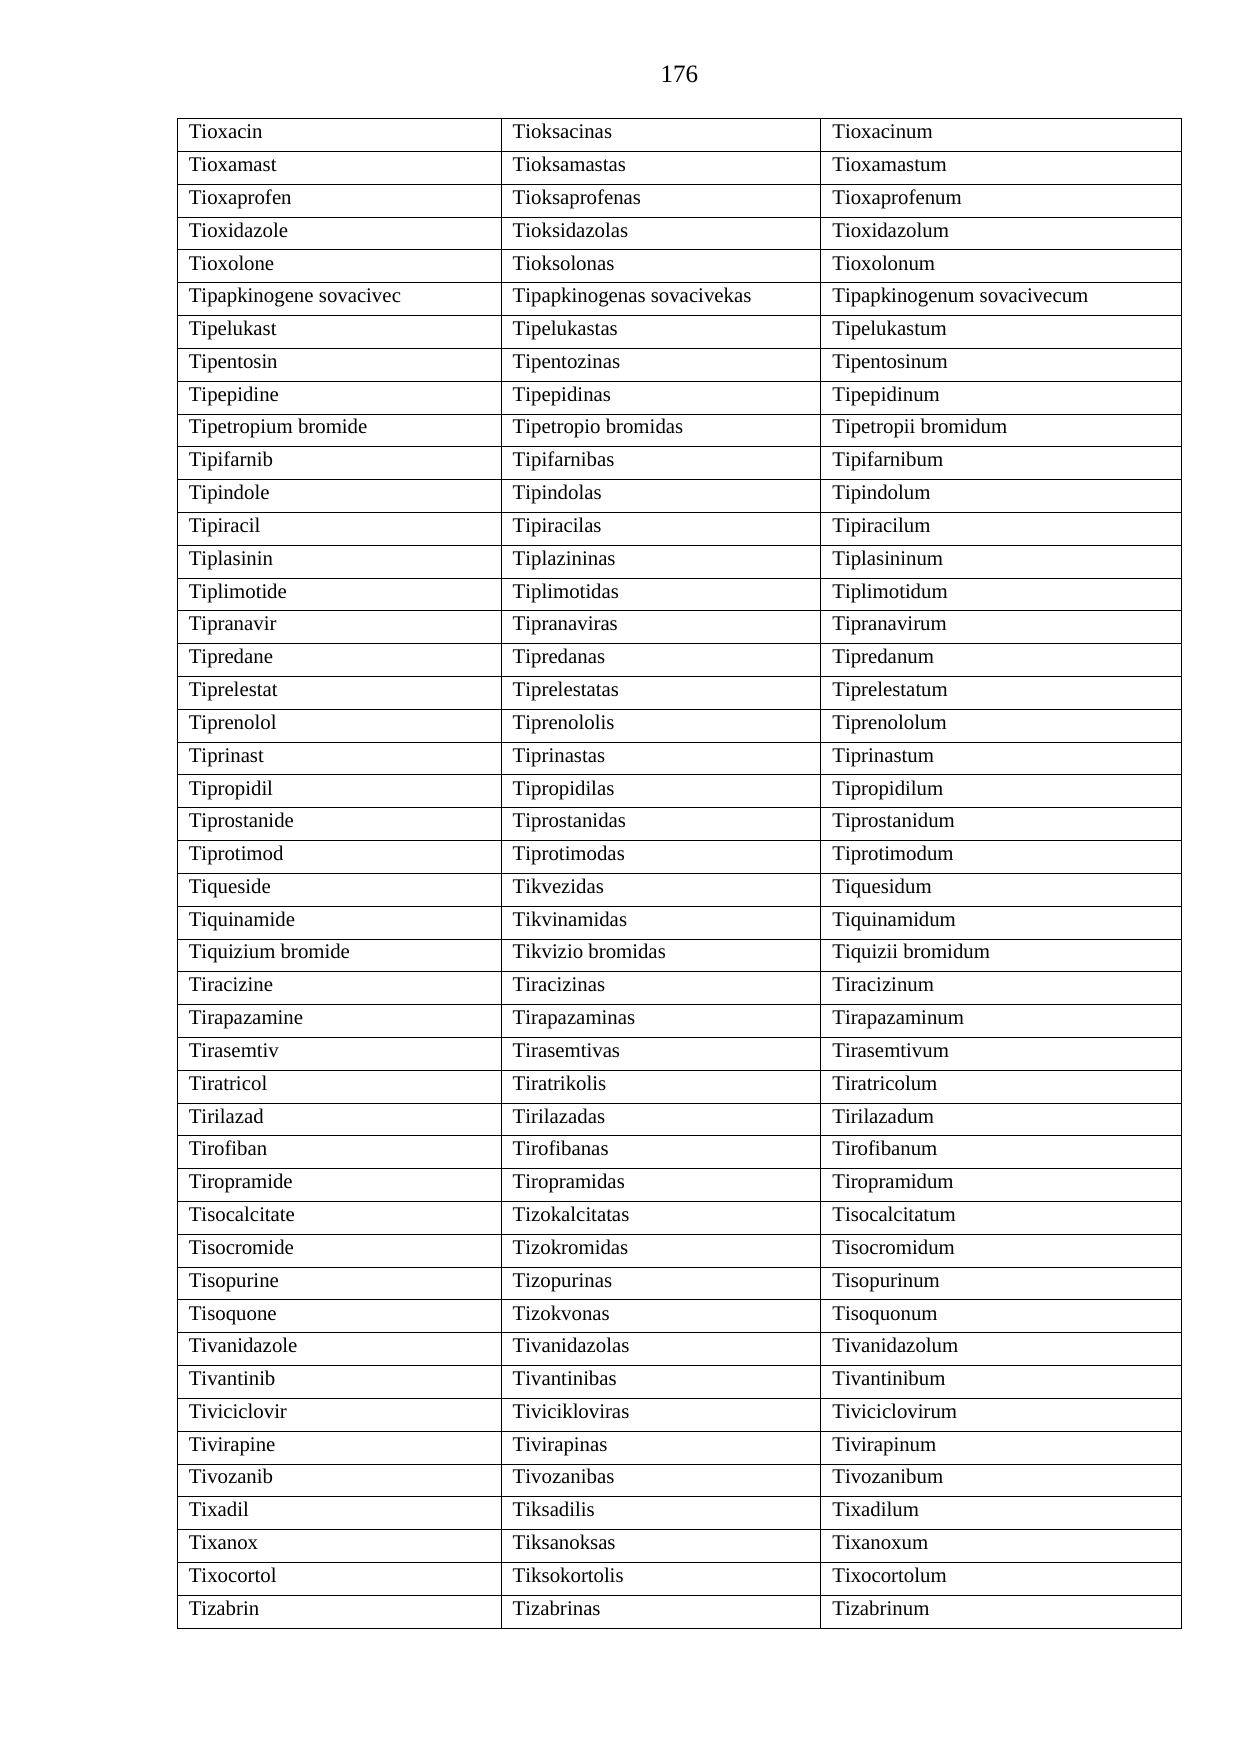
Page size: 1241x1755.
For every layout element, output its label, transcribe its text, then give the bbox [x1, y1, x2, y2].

table_cell Tivantinibas [502, 1366, 820, 1398]
table_cell Tirasemtiv [178, 1038, 501, 1070]
table_cell Tisocromidum [821, 1235, 1181, 1267]
table_cell Tiropramidas [502, 1169, 820, 1201]
table_cell Tiprostanidas [502, 808, 820, 840]
table_cell Tixanox [178, 1530, 501, 1562]
table_cell Tipindole [178, 480, 501, 512]
table_cell Tiprotimodas [502, 841, 820, 873]
table_cell Tiprenolol [178, 710, 501, 742]
table_cell Tivozanibum [821, 1465, 1181, 1496]
table_cell Tivanidazole [178, 1333, 501, 1365]
table_cell Tiqueside [178, 874, 501, 906]
table_cell Tipelukastum [821, 316, 1181, 348]
table_cell Tivirapinas [502, 1432, 820, 1463]
table_cell Tioksacinas [502, 119, 820, 151]
table_cell Tiprenololum [821, 710, 1181, 742]
table_cell Tioxidazole [178, 218, 501, 249]
table_cell Tipindolas [502, 480, 820, 512]
table_cell Tioxolone [178, 250, 501, 282]
table_cell Tisoquonum [821, 1300, 1181, 1332]
table_cell Tirofibanas [502, 1136, 820, 1168]
table_cell Tioxolonum [821, 250, 1181, 282]
table_cell Tipredanum [821, 644, 1181, 676]
table_cell Tizokalcitatas [502, 1202, 820, 1234]
table_cell Tiracizinum [821, 972, 1181, 1004]
table_cell Tipapkinogenum sovacivecum [821, 283, 1181, 315]
table_cell Tirilazadum [821, 1104, 1181, 1135]
table_cell Tixadil [178, 1497, 501, 1529]
table_cell Tipetropium bromide [178, 415, 501, 446]
table_cell Tixanoxum [821, 1530, 1181, 1562]
table_cell Tipentosin [178, 349, 501, 381]
table_cell Tizabrinum [821, 1596, 1181, 1627]
table_cell Tiviciclovir [178, 1399, 501, 1431]
table_cell Tiropramidum [821, 1169, 1181, 1201]
table_cell Tiplazininas [502, 546, 820, 577]
table_cell Tivirapinum [821, 1432, 1181, 1463]
table_cell Tizokvonas [502, 1300, 820, 1332]
table_cell Tirapazaminum [821, 1005, 1181, 1037]
table_cell Tizopurinas [502, 1268, 820, 1299]
table_cell Tipiracil [178, 513, 501, 545]
table_cell Tiksadilis [502, 1497, 820, 1529]
table_cell Tipelukastas [502, 316, 820, 348]
table_cell Tiplimotidum [821, 579, 1181, 610]
table_cell Tiviciclovirum [821, 1399, 1181, 1431]
table_cell Tiracizinas [502, 972, 820, 1004]
table_cell Tipiracilum [821, 513, 1181, 545]
table_cell Tixadilum [821, 1497, 1181, 1529]
table_cell Tiprotimod [178, 841, 501, 873]
table_cell Tiracizine [178, 972, 501, 1004]
table_cell Tipranavirum [821, 611, 1181, 643]
table_cell Tiprelestat [178, 677, 501, 709]
table_cell Tipranaviras [502, 611, 820, 643]
table_cell Tipredanas [502, 644, 820, 676]
table_cell Tiplasininum [821, 546, 1181, 577]
table_cell Tipredane [178, 644, 501, 676]
table_cell Tirofibanum [821, 1136, 1181, 1168]
table_cell Tizabrin [178, 1596, 501, 1627]
table_cell Tiprelestatum [821, 677, 1181, 709]
table_cell Tirapazamine [178, 1005, 501, 1037]
table_cell Tiprenololis [502, 710, 820, 742]
table_cell Tisopurinum [821, 1268, 1181, 1299]
table_cell Tipetropio bromidas [502, 415, 820, 446]
table_cell Tixocortolum [821, 1563, 1181, 1595]
table_cell Tiplasinin [178, 546, 501, 577]
table_cell Tiprotimodum [821, 841, 1181, 873]
table_cell Tipepidinas [502, 382, 820, 413]
table_cell Tikvinamidas [502, 907, 820, 938]
table_cell Tipindolum [821, 480, 1181, 512]
table_cell Tivantinib [178, 1366, 501, 1398]
table_cell Tivanidazolum [821, 1333, 1181, 1365]
table_cell Tioksolonas [502, 250, 820, 282]
table_cell Tipentozinas [502, 349, 820, 381]
table_cell Tipepidinum [821, 382, 1181, 413]
table_cell Tipelukast [178, 316, 501, 348]
table_cell Tirilazadas [502, 1104, 820, 1135]
table_cell Tirasemtivas [502, 1038, 820, 1070]
table_cell Tiksanoksas [502, 1530, 820, 1562]
table_cell Tiprinastum [821, 743, 1181, 774]
table_cell Tiprostanide [178, 808, 501, 840]
table_cell Tiquinamide [178, 907, 501, 938]
table_cell Tipropidil [178, 775, 501, 807]
table_cell Tiprostanidum [821, 808, 1181, 840]
table_cell Tivirapine [178, 1432, 501, 1463]
table_cell Tipapkinogene sovacivec [178, 283, 501, 315]
table_cell Tipiracilas [502, 513, 820, 545]
table_cell Tioxaprofenum [821, 185, 1181, 217]
table_cell Tirofiban [178, 1136, 501, 1168]
table_cell Tipentosinum [821, 349, 1181, 381]
table_cell Tioksidazolas [502, 218, 820, 249]
table_cell Tiratricol [178, 1071, 501, 1102]
table_cell Tisocalcitate [178, 1202, 501, 1234]
table_cell Tikvezidas [502, 874, 820, 906]
table_cell Tivozanib [178, 1465, 501, 1496]
table_cell Tiquesidum [821, 874, 1181, 906]
table_cell Tizabrinas [502, 1596, 820, 1627]
table_cell Tipifarnibas [502, 447, 820, 479]
table_cell Tisopurine [178, 1268, 501, 1299]
table_cell Tisocalcitatum [821, 1202, 1181, 1234]
table_cell Tivicikloviras [502, 1399, 820, 1431]
table_cell Tizokromidas [502, 1235, 820, 1267]
table_cell Tiquizii bromidum [821, 940, 1181, 971]
table_cell Tisocromide [178, 1235, 501, 1267]
table_cell Tioxidazolum [821, 218, 1181, 249]
table_cell Tiquizium bromide [178, 940, 501, 971]
table_cell Tiplimotidas [502, 579, 820, 610]
table_cell Tipapkinogenas sovacivekas [502, 283, 820, 315]
table_cell Tipepidine [178, 382, 501, 413]
table_cell Tioxamast [178, 152, 501, 184]
table_cell Tioxamastum [821, 152, 1181, 184]
table_cell Tioxacin [178, 119, 501, 151]
table_cell Tipifarnib [178, 447, 501, 479]
table_cell Tiprinast [178, 743, 501, 774]
table_cell Tipetropii bromidum [821, 415, 1181, 446]
table_cell Tisoquone [178, 1300, 501, 1332]
table_cell Tivanidazolas [502, 1333, 820, 1365]
table_cell Tiprelestatas [502, 677, 820, 709]
table_cell Tipropidilum [821, 775, 1181, 807]
table_cell Tioksamastas [502, 152, 820, 184]
table_cell Tirapazaminas [502, 1005, 820, 1037]
table_cell Tivantinibum [821, 1366, 1181, 1398]
table_cell Tiropramide [178, 1169, 501, 1201]
table_cell Tiratrikolis [502, 1071, 820, 1102]
table_cell Tikvizio bromidas [502, 940, 820, 971]
table_cell Tirasemtivum [821, 1038, 1181, 1070]
table_cell Tioksaprofenas [502, 185, 820, 217]
table_cell Tixocortol [178, 1563, 501, 1595]
table_cell Tiprinastas [502, 743, 820, 774]
table_cell Tivozanibas [502, 1465, 820, 1496]
table_cell Tiplimotide [178, 579, 501, 610]
table_cell Tiquinamidum [821, 907, 1181, 938]
table_cell Tiksokortolis [502, 1563, 820, 1595]
table_cell Tirilazad [178, 1104, 501, 1135]
table_cell Tiratricolum [821, 1071, 1181, 1102]
table_cell Tioxaprofen [178, 185, 501, 217]
table_cell Tipifarnibum [821, 447, 1181, 479]
table_cell Tioxacinum [821, 119, 1181, 151]
table_cell Tipranavir [178, 611, 501, 643]
table_cell Tipropidilas [502, 775, 820, 807]
